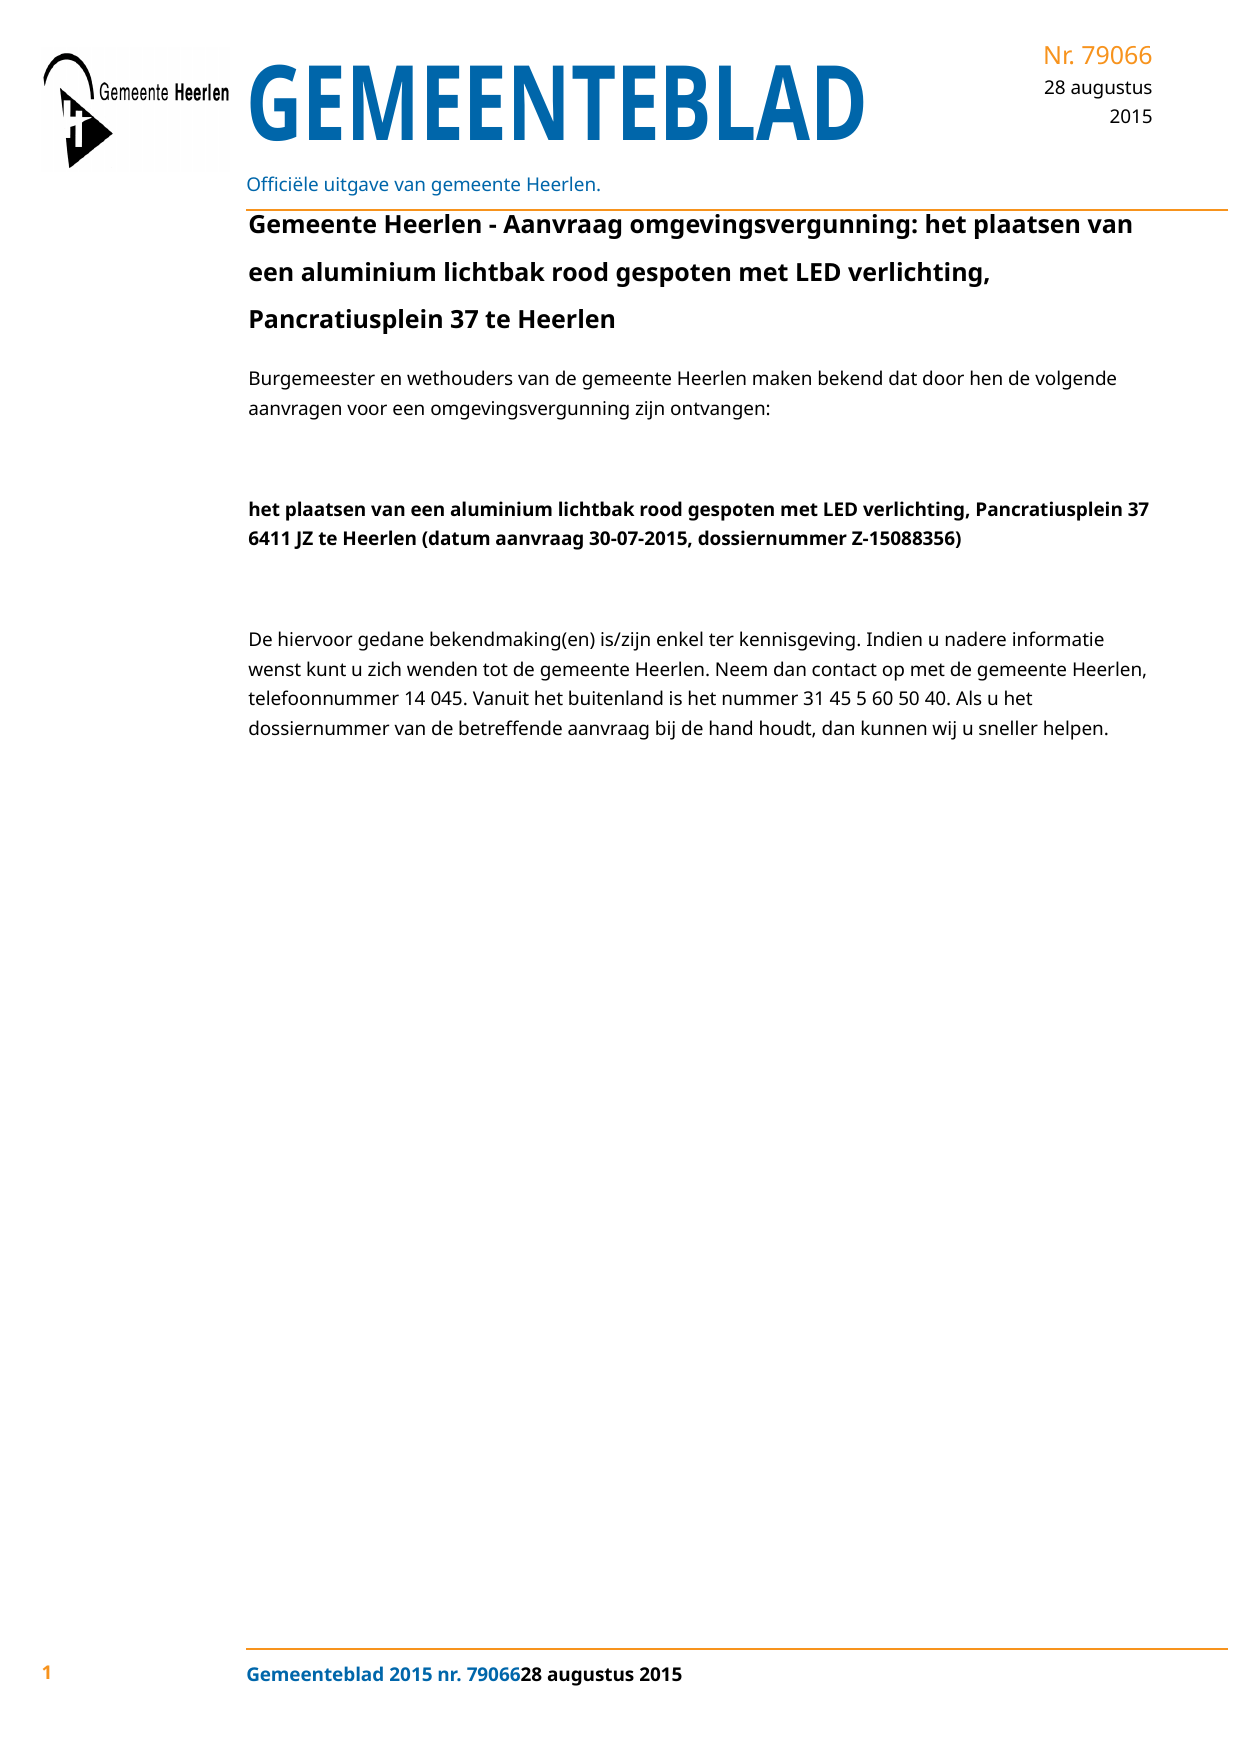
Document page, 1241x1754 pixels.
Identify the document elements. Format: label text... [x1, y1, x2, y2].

text Burgemeester en wethouders van de gemeente Heerlen maken bekend dat door hen de volgende aanvragen voor een omgevingsvergunning zijn ontvangen: [248, 366, 1152, 421]
text Gemeente Heerlen - Aanvraag omgevingsvergunning: het plaatsen van een aluminium lichtbak rood gespoten met LED verlichting, Pancratiusplein 37 te Heerlen [248, 211, 1152, 336]
text het plaatsen van een aluminium lichtbak rood gespoten met LED verlichting, Pancratiusplein 37 6411 JZ te Heerlen (datum aanvraag 30-07-2015, dossiernummer Z-15088356) [248, 496, 1152, 551]
text De hiervoor gedane bekendmaking(en) is/zijn enkel ter kennisgeving. Indien u nadere informatie wenst kunt u zich wenden tot de gemeente Heerlen. Neem dan contact op met de gemeente Heerlen, telefoonnummer 14 045. Vanuit het buitenland is het nummer 31 45 5 60 50 40. Als u het dossiernummer van de betreffende aanvraag bij de hand houdt, dan kunnen wij u sneller helpen. [248, 626, 1152, 741]
picture [41, 47, 231, 172]
